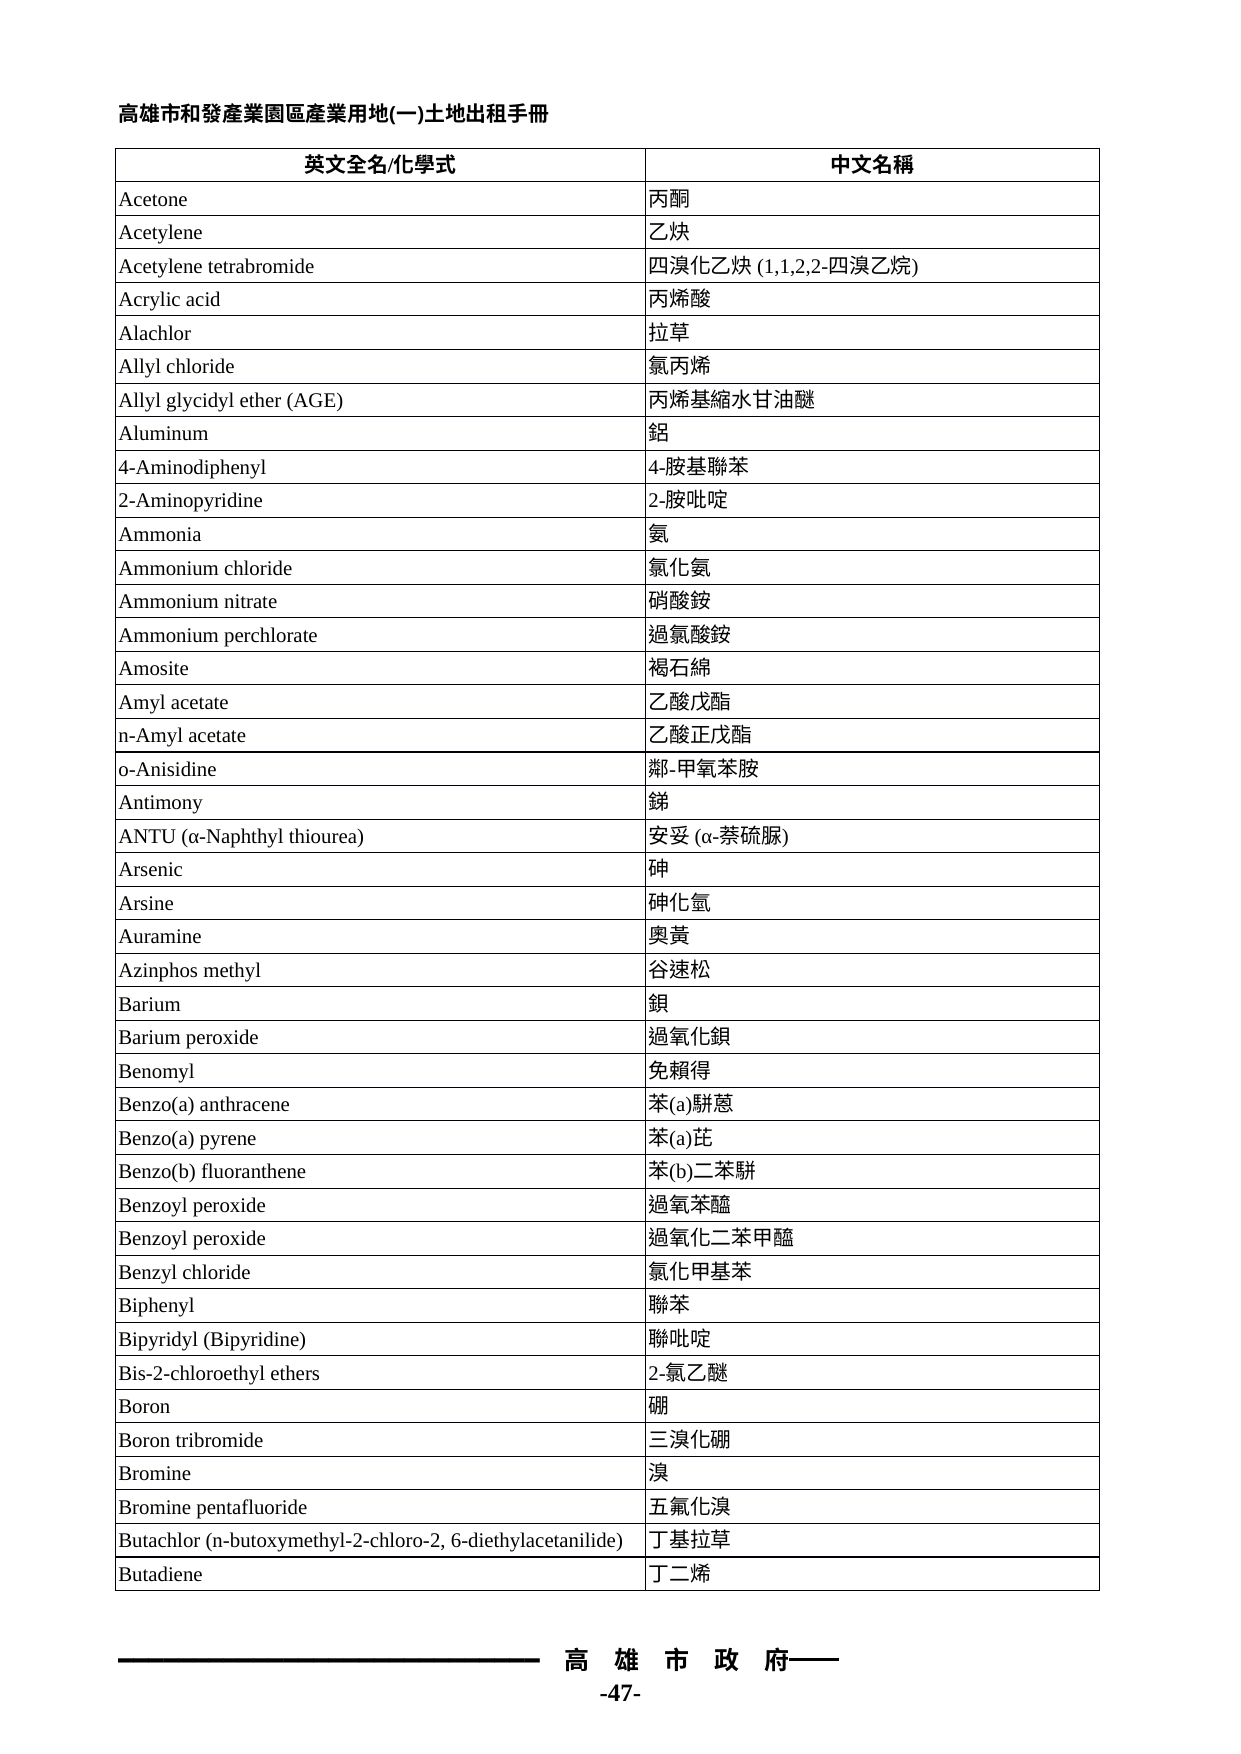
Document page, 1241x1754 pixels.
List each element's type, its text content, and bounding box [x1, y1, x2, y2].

table_cell 乙酸正戊酯 [646, 719, 1099, 751]
table_cell 丁基拉草 [646, 1524, 1099, 1556]
table_cell Azinphos methyl [116, 954, 645, 986]
table_cell Benzoyl peroxide [116, 1189, 645, 1221]
table_cell 聯吡啶 [646, 1323, 1099, 1355]
table_cell Acetone [116, 182, 645, 215]
table_cell Biphenyl [116, 1289, 645, 1322]
table_cell 溴 [646, 1457, 1099, 1489]
table_cell 氯丙烯 [646, 350, 1099, 382]
table_cell Bromine [116, 1457, 645, 1489]
table_cell 銻 [646, 786, 1099, 818]
table_cell 2-氯乙醚 [646, 1356, 1099, 1389]
table_cell 苯(b)二苯駢 [646, 1155, 1099, 1187]
table_cell Aluminum [116, 417, 645, 449]
table_cell Alachlor [116, 316, 645, 349]
table_cell Boron tribromide [116, 1423, 645, 1456]
table_cell Benomyl [116, 1054, 645, 1087]
table_cell Butachlor (n-butoxymethyl-2-chloro-2, 6-diethylacetanilide) [116, 1524, 645, 1556]
table_cell 五氟化溴 [646, 1490, 1099, 1523]
table_cell Boron [116, 1390, 645, 1422]
table_cell Barium [116, 987, 645, 1020]
table_cell 安妥 (α-萘硫脲) [646, 820, 1099, 852]
table_cell Antimony [116, 786, 645, 818]
table_cell Acetylene tetrabromide [116, 249, 645, 282]
table_cell 2-胺吡啶 [646, 484, 1099, 517]
table_cell 免賴得 [646, 1054, 1099, 1087]
table_cell 過氧化鋇 [646, 1021, 1099, 1053]
table_cell 聯苯 [646, 1289, 1099, 1322]
table_cell Allyl glycidyl ether (AGE) [116, 384, 645, 416]
table_cell Ammonium perchlorate [116, 618, 645, 651]
table_cell ANTU (α-Naphthyl thiourea) [116, 820, 645, 852]
table_cell Ammonia [116, 518, 645, 550]
table_cell 鋇 [646, 987, 1099, 1020]
table_cell Butadiene [116, 1558, 645, 1590]
table_cell Arsenic [116, 853, 645, 886]
table_cell n-Amyl acetate [116, 719, 645, 751]
table_cell 4-胺基聯苯 [646, 451, 1099, 483]
table_cell Allyl chloride [116, 350, 645, 382]
table_cell Acetylene [116, 216, 645, 248]
table_cell 硼 [646, 1390, 1099, 1422]
table_cell Barium peroxide [116, 1021, 645, 1053]
table_cell Bromine pentafluoride [116, 1490, 645, 1523]
table_cell 鄰-甲氧苯胺 [646, 753, 1099, 785]
table_header 中文名稱 [646, 149, 1099, 181]
table_cell 砷 [646, 853, 1099, 886]
table_cell 谷速松 [646, 954, 1099, 986]
table_cell Amyl acetate [116, 685, 645, 718]
table_cell Benzo(a) pyrene [116, 1121, 645, 1154]
table_cell Bipyridyl (Bipyridine) [116, 1323, 645, 1355]
table_cell Ammonium chloride [116, 551, 645, 584]
table_cell 鋁 [646, 417, 1099, 449]
table_cell 苯(a)駢蒽 [646, 1088, 1099, 1120]
table_cell Benzo(b) fluoranthene [116, 1155, 645, 1187]
table_cell 丙烯基縮水甘油醚 [646, 384, 1099, 416]
table_cell 氯化氨 [646, 551, 1099, 584]
table_cell 過氧化二苯甲醯 [646, 1222, 1099, 1254]
table_header 英文全名/化學式 [116, 149, 645, 181]
table_cell Bis-2-chloroethyl ethers [116, 1356, 645, 1389]
table_cell 三溴化硼 [646, 1423, 1099, 1456]
table_cell Benzoyl peroxide [116, 1222, 645, 1254]
table_cell 氯化甲基苯 [646, 1256, 1099, 1288]
table_cell Auramine [116, 920, 645, 953]
table_cell 乙炔 [646, 216, 1099, 248]
table_cell 四溴化乙炔 (1,1,2,2-四溴乙烷) [646, 249, 1099, 282]
table_cell Ammonium nitrate [116, 585, 645, 617]
table_cell 4-Aminodiphenyl [116, 451, 645, 483]
table_cell 氨 [646, 518, 1099, 550]
table_cell 丁二烯 [646, 1558, 1099, 1590]
table_cell 苯(a)芘 [646, 1121, 1099, 1154]
table_cell 硝酸銨 [646, 585, 1099, 617]
table_cell 2-Aminopyridine [116, 484, 645, 517]
table_cell Acrylic acid [116, 283, 645, 315]
table_cell Arsine [116, 887, 645, 919]
table_cell 乙酸戊酯 [646, 685, 1099, 718]
table_cell Amosite [116, 652, 645, 684]
table_cell 褐石綿 [646, 652, 1099, 684]
table_cell 砷化氫 [646, 887, 1099, 919]
table_cell Benzo(a) anthracene [116, 1088, 645, 1120]
table_cell 過氧苯醯 [646, 1189, 1099, 1221]
table_cell 奧黃 [646, 920, 1099, 953]
table_cell 過氯酸銨 [646, 618, 1099, 651]
table_cell o-Anisidine [116, 753, 645, 785]
table_cell 丙烯酸 [646, 283, 1099, 315]
table_cell 拉草 [646, 316, 1099, 349]
table_cell Benzyl chloride [116, 1256, 645, 1288]
table_cell 丙酮 [646, 182, 1099, 215]
